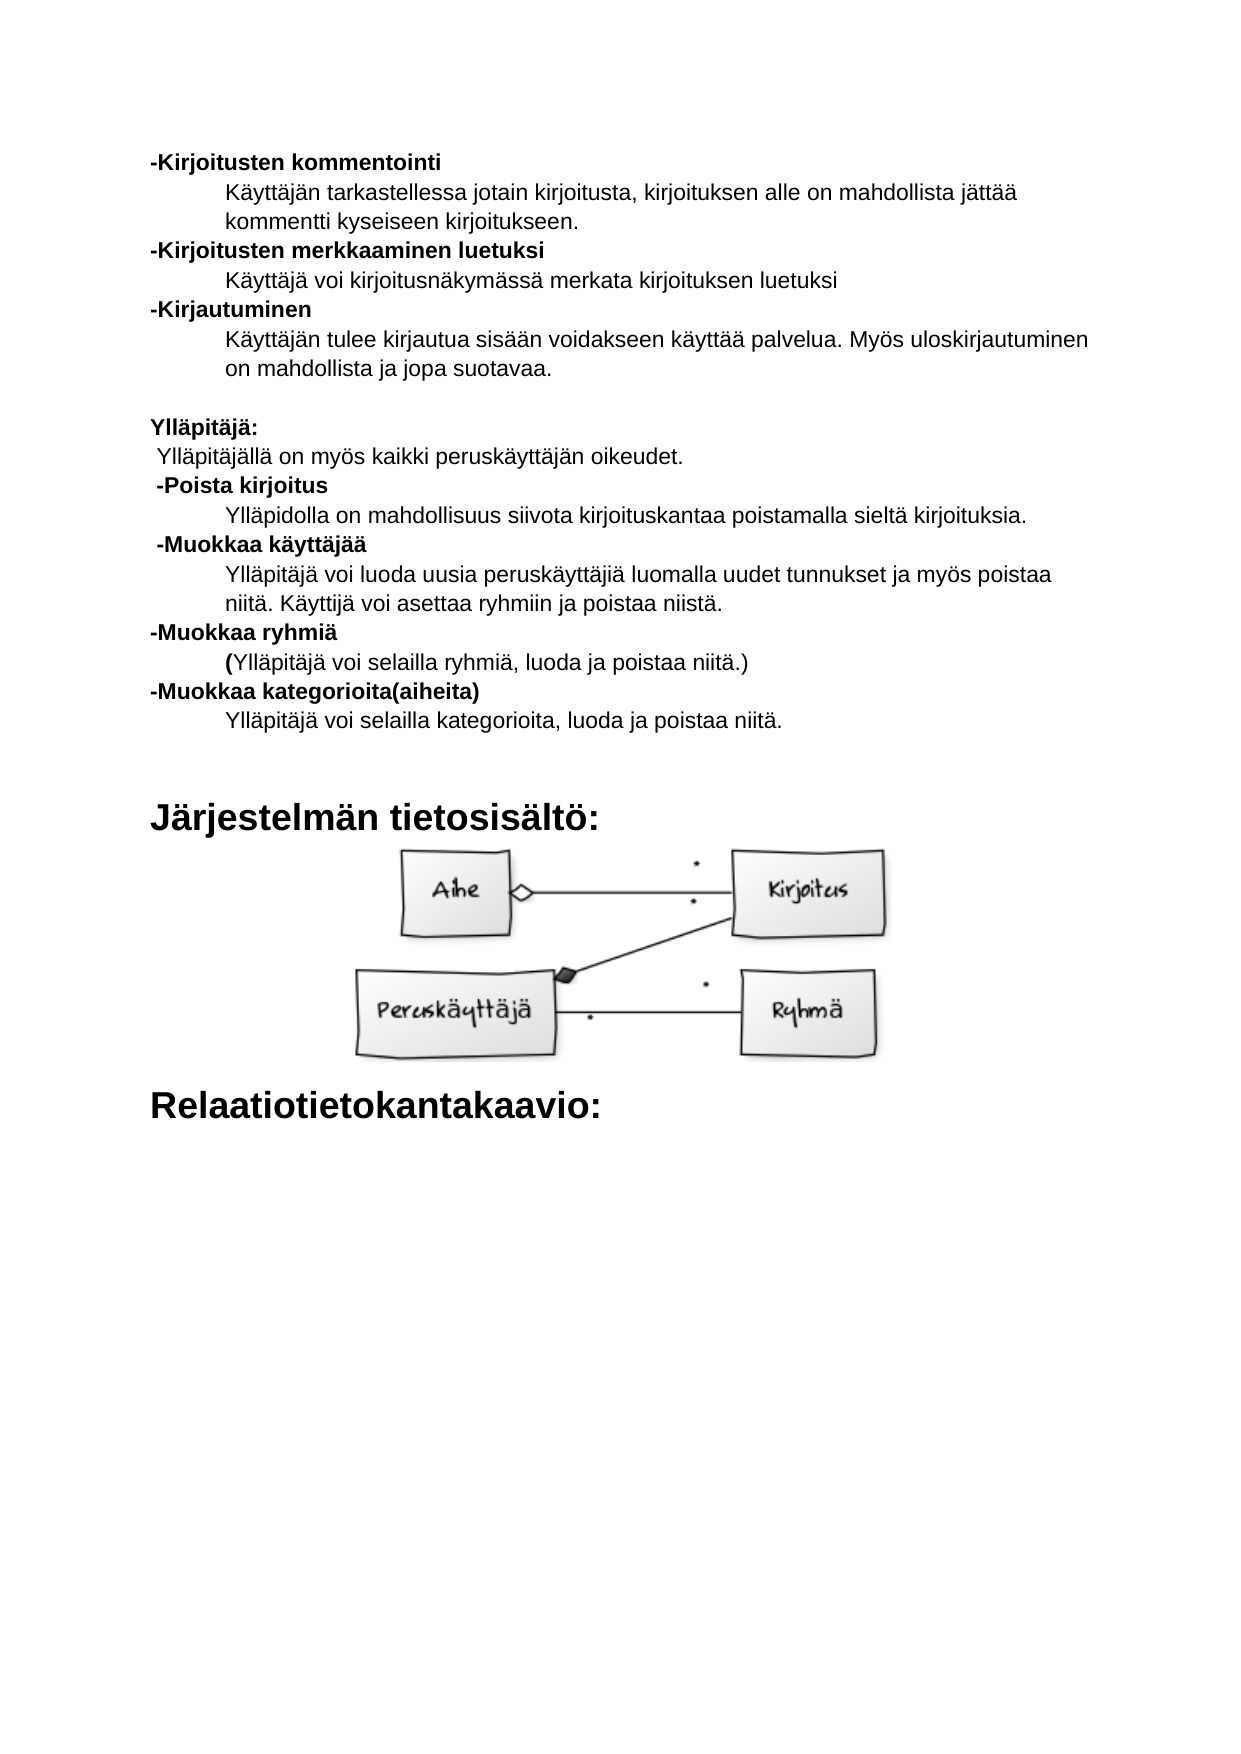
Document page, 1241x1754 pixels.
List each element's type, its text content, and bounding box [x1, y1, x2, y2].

text -Muokkaa käyttäjää [150, 532, 1091, 557]
text -Kirjautuminen [150, 297, 1091, 322]
text -Kirjoitusten merkkaaminen luetuksi [150, 238, 1091, 264]
text Ylläpitäjä: [150, 414, 1091, 440]
text -Poista kirjoitus [150, 473, 1091, 499]
text (Ylläpitäjä voi selailla ryhmiä, luoda ja poistaa niitä.) [150, 649, 1091, 675]
text Ylläpitäjällä on myös kaikki peruskäyttäjän oikeudet. [150, 444, 1091, 469]
text Käyttäjä voi kirjoitusnäkymässä merkata kirjoituksen luetuksi [150, 267, 1091, 293]
text Ylläpidolla on mahdollisuus siivota kirjoituskantaa poistamalla sieltä kirjoituksia. [150, 502, 1091, 528]
text Relaatiotietokantakaavio: [150, 1085, 1091, 1127]
text Ylläpitäjä voi selailla kategorioita, luoda ja poistaa niitä. [150, 708, 1091, 734]
text on mahdollista ja jopa suotavaa. [150, 356, 1091, 381]
text Järjestelmän tietosisältö: [150, 796, 1091, 838]
text -Muokkaa kategorioita(aiheita) [150, 679, 1091, 704]
picture [348, 844, 893, 1062]
text Käyttäjän tulee kirjautua sisään voidakseen käyttää palvelua. Myös uloskirjautuminen [150, 326, 1091, 352]
text Ylläpitäjä voi luoda uusia peruskäyttäjiä luomalla uudet tunnukset ja myös poistaa niitä. Käyttijä voi asettaa ryhmiin ja poistaa niistä. [150, 561, 1091, 616]
text -Kirjoitusten kommentointi [150, 150, 1091, 176]
text -Muokkaa ryhmiä [150, 620, 1091, 646]
text Käyttäjän tarkastellessa jotain kirjoitusta, kirjoituksen alle on mahdollista jättää kommentti kyseiseen kirjoitukseen. [150, 179, 1091, 234]
